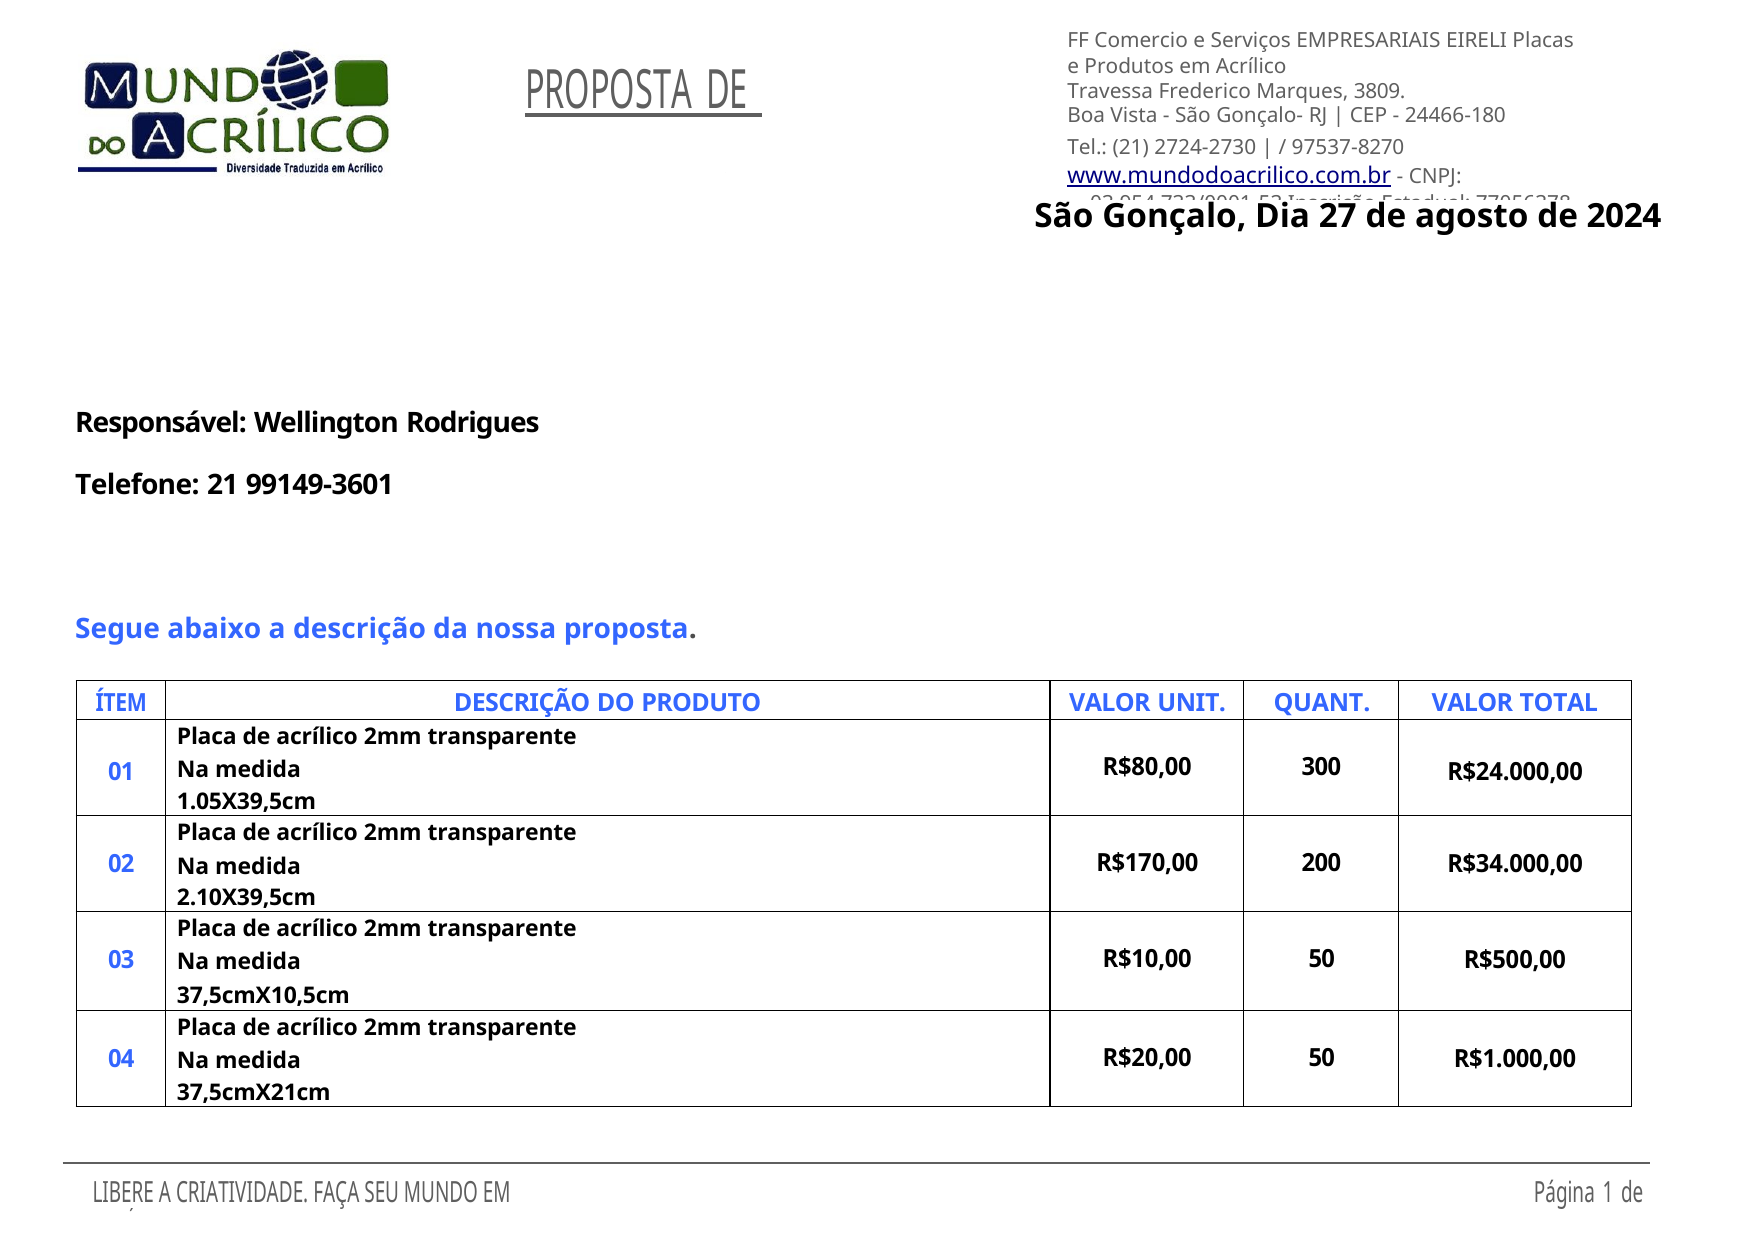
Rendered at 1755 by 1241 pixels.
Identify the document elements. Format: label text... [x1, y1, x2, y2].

table_cell 200 [1244, 816, 1398, 911]
table_cell R$24.000,00 [1399, 720, 1631, 815]
table_cell 300 [1244, 720, 1398, 815]
table_cell R$500,00 [1399, 912, 1631, 1010]
table_header QUANT. [1244, 681, 1398, 719]
text Segue abaixo a descrição da nossa proposta. [75, 609, 1687, 647]
table_cell 02 [77, 816, 165, 911]
table_header VALOR TOTAL [1399, 681, 1631, 719]
table_cell 01 [77, 720, 165, 815]
table_header ÍTEM [77, 681, 165, 719]
table_cell 03 [77, 912, 165, 1010]
table_cell Placa de acrílico 2mm transparente Na medida 1.05X39,5cm [166, 720, 1049, 815]
table_header VALOR UNIT. [1051, 681, 1243, 719]
table_cell R$1.000,00 [1399, 1011, 1631, 1106]
table_cell Placa de acrílico 2mm transparente Na medida 37,5cmX10,5cm [166, 912, 1049, 1010]
table_cell 50 [1244, 1011, 1398, 1106]
text Responsável: Wellington Rodrigues Telefone: 21 99149-3601 [75, 403, 668, 502]
table_cell Placa de acrílico 2mm transparente Na medida 2.10X39,5cm [166, 816, 1049, 911]
text São Gonçalo, Dia 27 de agosto de 2024 [1034, 196, 1687, 236]
table_cell R$10,00 [1051, 912, 1243, 1010]
table_cell R$170,00 [1051, 816, 1243, 911]
table_cell R$20,00 [1051, 1011, 1243, 1106]
table_cell Placa de acrílico 2mm transparente Na medida 37,5cmX21cm [166, 1011, 1049, 1106]
table_header DESCRIÇÃO DO PRODUTO [166, 681, 1049, 719]
table_cell R$34.000,00 [1399, 816, 1631, 911]
table_cell 50 [1244, 912, 1398, 1010]
table_cell R$80,00 [1051, 720, 1243, 815]
table_cell 04 [77, 1011, 165, 1106]
